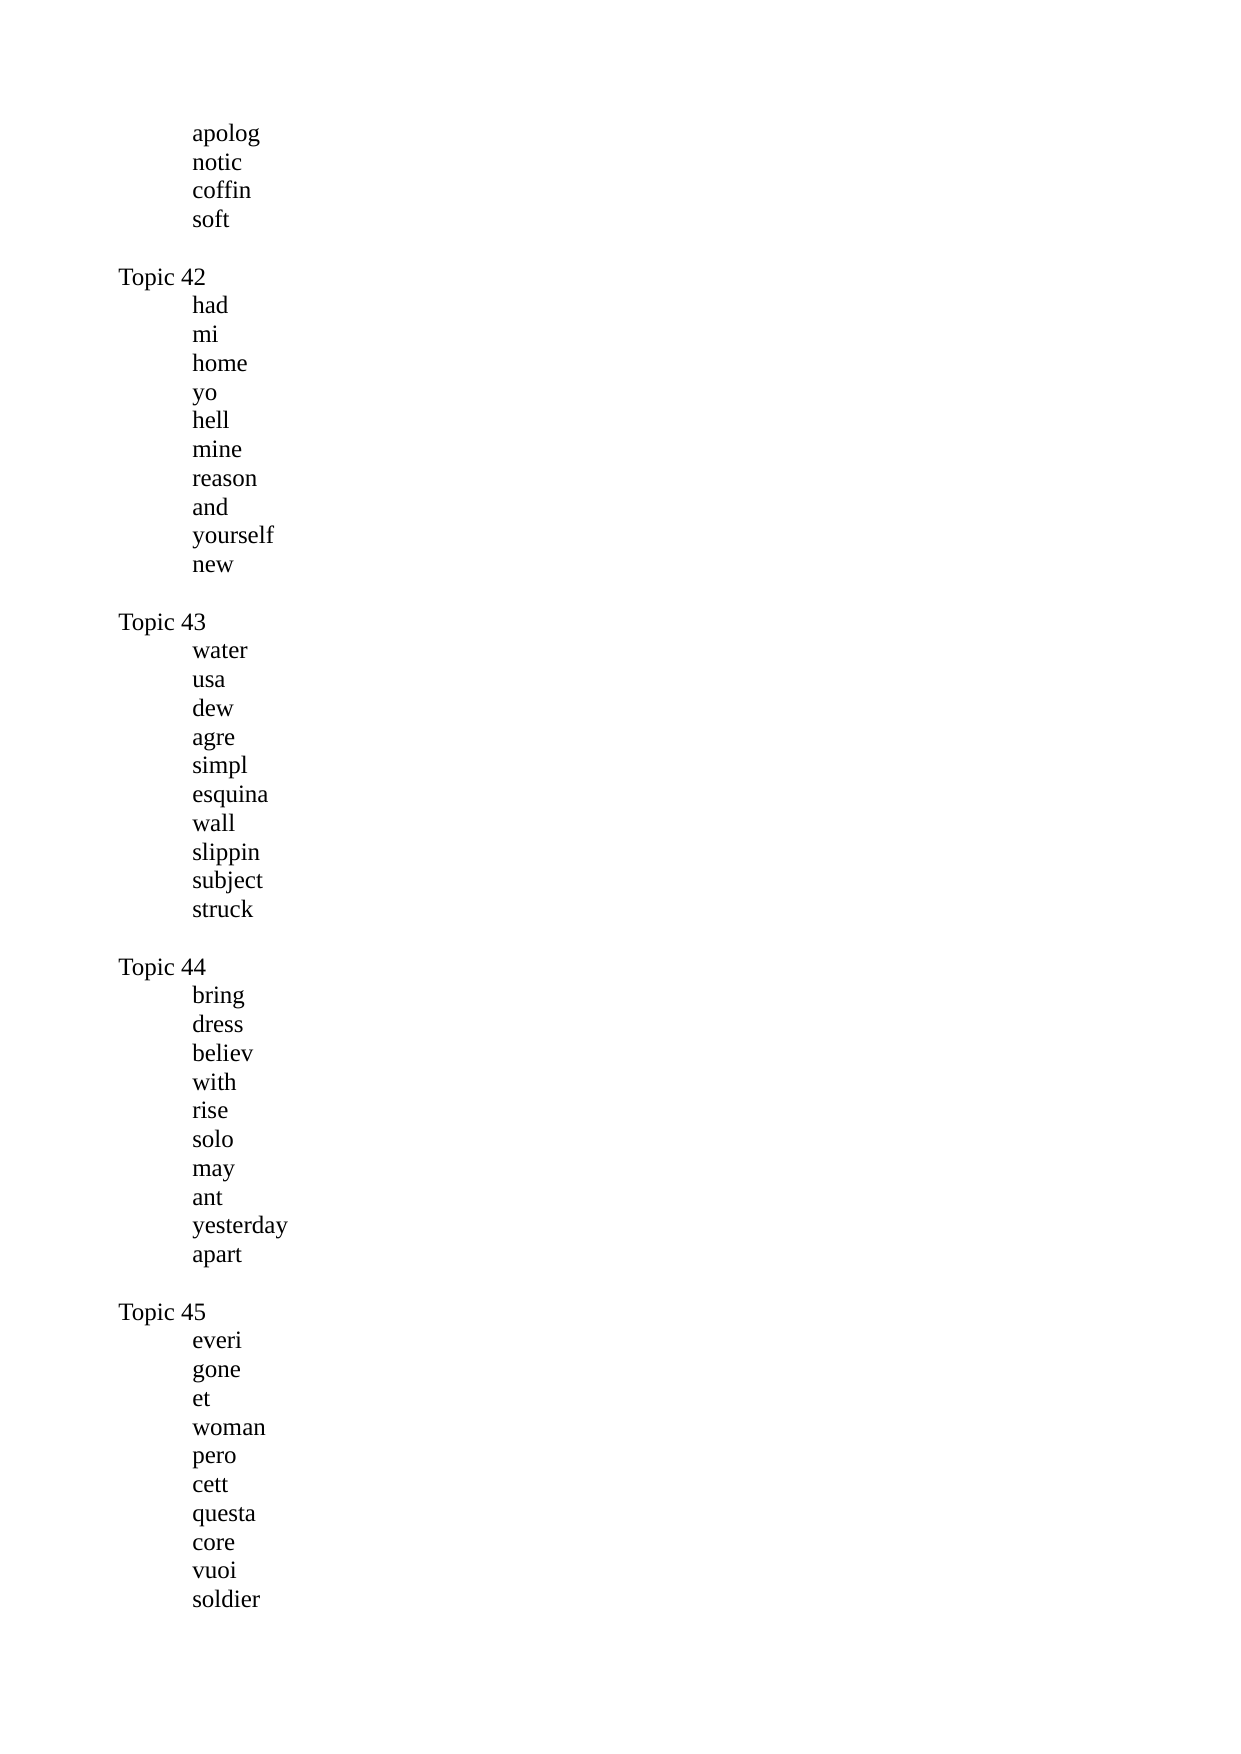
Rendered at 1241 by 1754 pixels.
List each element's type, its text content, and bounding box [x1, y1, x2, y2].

text had [118, 291, 1122, 319]
text coffin [118, 176, 1122, 204]
text Topic 43 [118, 607, 1122, 636]
text questa [118, 1498, 1122, 1527]
text gone [118, 1354, 1122, 1383]
text water [118, 636, 1122, 664]
text hell [118, 406, 1122, 434]
text core [118, 1527, 1122, 1556]
text cett [118, 1469, 1122, 1498]
text notic [118, 147, 1122, 176]
text struck [118, 894, 1122, 923]
text wall [118, 808, 1122, 837]
text yourself [118, 521, 1122, 549]
text mi [118, 319, 1122, 348]
text subject [118, 866, 1122, 894]
text woman [118, 1412, 1122, 1441]
text et [118, 1383, 1122, 1412]
text ant [118, 1182, 1122, 1211]
text home [118, 348, 1122, 377]
text new [118, 549, 1122, 578]
text rise [118, 1096, 1122, 1124]
text esquina [118, 779, 1122, 808]
text Topic 42 [118, 262, 1122, 291]
text vuoi [118, 1556, 1122, 1584]
text dress [118, 1009, 1122, 1038]
text usa [118, 664, 1122, 693]
text with [118, 1067, 1122, 1096]
text apart [118, 1239, 1122, 1268]
text pero [118, 1441, 1122, 1469]
text Topic 44 [118, 952, 1122, 981]
text Topic 45 [118, 1297, 1122, 1326]
text dew [118, 693, 1122, 722]
text and [118, 492, 1122, 521]
text soft [118, 204, 1122, 233]
text agre [118, 722, 1122, 751]
text slippin [118, 837, 1122, 866]
text yesterday [118, 1211, 1122, 1239]
text bring [118, 981, 1122, 1009]
text solo [118, 1124, 1122, 1153]
text believ [118, 1038, 1122, 1067]
text everi [118, 1326, 1122, 1354]
text simpl [118, 751, 1122, 779]
text mine [118, 434, 1122, 463]
text yo [118, 377, 1122, 406]
text may [118, 1153, 1122, 1182]
text reason [118, 463, 1122, 492]
text soldier [118, 1584, 1122, 1613]
text apolog [118, 118, 1122, 147]
